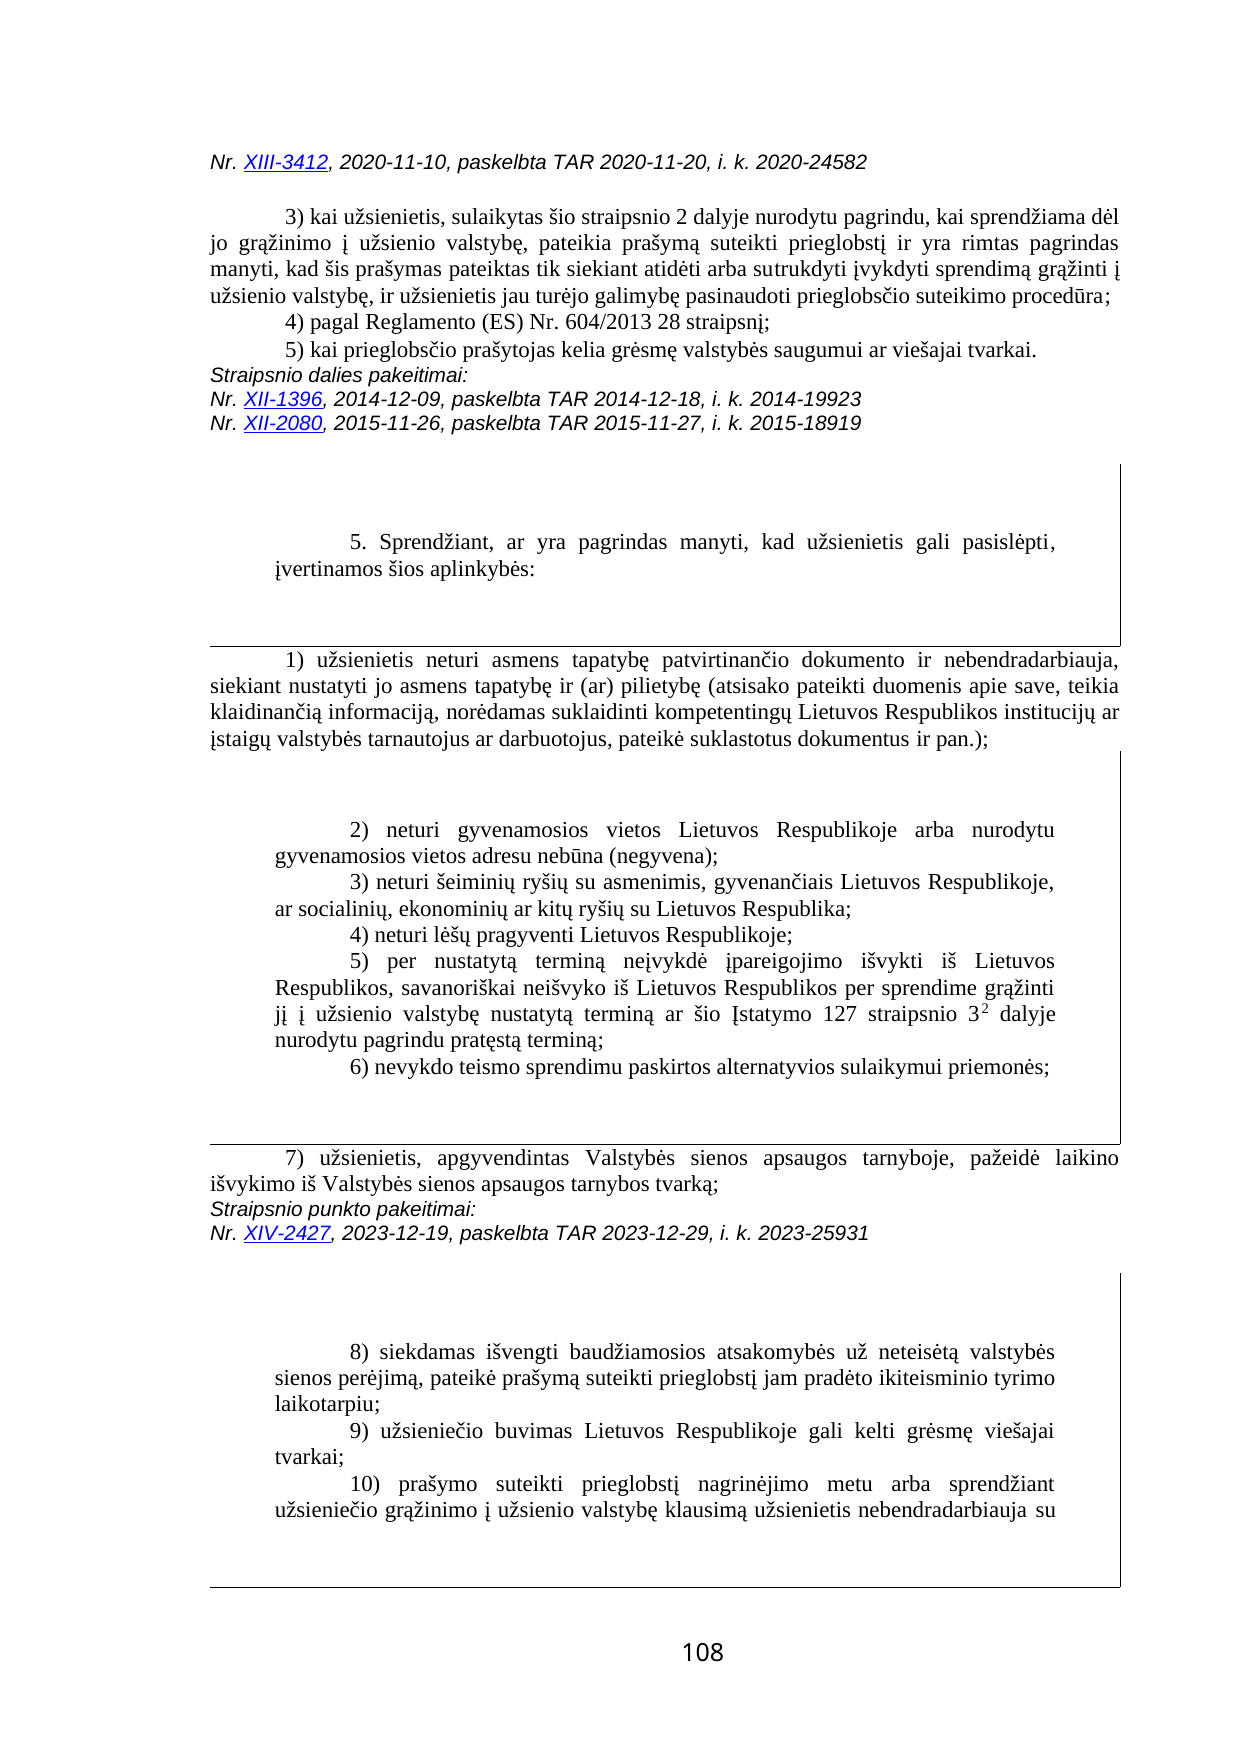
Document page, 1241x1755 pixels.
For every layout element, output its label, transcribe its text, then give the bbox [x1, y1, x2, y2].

text Nr. XII-2080, 2015-11-26, paskelbta TAR 2015-11-27, i. k. 2015-18919 [210, 411, 1120, 435]
text 3) kai užsienietis, sulaikytas šio straipsnio 2 dalyje nurodytu pagrindu, kai sprendžiama dėl jo grąžinimo į užsienio valstybę, pateikia prašymą suteikti prieglobstį ir yra rimtas pagrindas manyti, kad šis prašymas pateiktas tik siekiant atidėti arba sutrukdyti įvykdyti sprendimą grąžinti į užsienio valstybę, ir užsienietis jau turėjo galimybę pasinaudoti prieglobsčio suteikimo procedūra; [210, 203, 1120, 308]
text Straipsnio dalies pakeitimai: [210, 363, 1120, 387]
text Nr. XII-1396, 2014-12-09, paskelbta TAR 2014-12-18, i. k. 2014-19923 [210, 387, 1120, 411]
text 8) siekdamas išvengti baudžiamosios atsakomybės už neteisėtą valstybės sienos perėjimą, pateikė prašymą suteikti prieglobstį jam pradėto ikiteisminio tyrimo laikotarpiu; [210, 1273, 1120, 1417]
text 6) nevykdo teismo sprendimu paskirtos alternatyvios sulaikymui priemonės; [210, 1053, 1120, 1144]
text 9) užsieniečio buvimas Lietuvos Respublikoje gali kelti grėsmę viešajai tvarkai; [210, 1417, 1120, 1469]
text 7) užsienietis, apgyvendintas Valstybės sienos apsaugos tarnyboje, pažeidė laikino išvykimo iš Valstybės sienos apsaugos tarnybos tvarką; [210, 1144, 1120, 1197]
text 10) prašymo suteikti prieglobstį nagrinėjimo metu arba sprendžiant užsieniečio grąžinimo į užsienio valstybę klausimą užsienietis nebendradarbiauja su [210, 1469, 1120, 1587]
text 5. Sprendžiant, ar yra pagrindas manyti, kad užsienietis gali pasislėpti, įvertinamos šios aplinkybės: [210, 464, 1120, 646]
text 1) užsienietis neturi asmens tapatybę patvirtinančio dokumento ir nebendradarbiauja, siekiant nustatyti jo asmens tapatybę ir (ar) pilietybę (atsisako pateikti duomenis apie save, teikia klaidinančią informaciją, norėdamas suklaidinti kompetentingų Lietuvos Respublikos institucijų ar įstaigų valstybės tarnautojus ar darbuotojus, pateikė suklastotus dokumentus ir pan.); [210, 646, 1120, 751]
text 4) pagal Reglamento (ES) Nr. 604/2013 28 straipsnį; [210, 308, 1120, 334]
text 5) kai prieglobsčio prašytojas kelia grėsmę valstybės saugumui ar viešajai tvarkai. [210, 334, 1120, 363]
text 4) neturi lėšų pragyventi Lietuvos Respublikoje; [210, 921, 1120, 947]
text Nr. XIV-2427, 2023-12-19, paskelbta TAR 2023-12-29, i. k. 2023-25931 [210, 1221, 1120, 1244]
text 5) per nustatytą terminą neįvykdė įpareigojimo išvykti iš Lietuvos Respublikos, savanoriškai neišvyko iš Lietuvos Respublikos per sprendime grąžinti jį į užsienio valstybę nustatytą terminą ar šio Įstatymo 127 straipsnio 32 dalyje nurodytu pagrindu pratęstą terminą; [210, 947, 1120, 1053]
text Straipsnio punkto pakeitimai: [210, 1197, 1120, 1221]
text Nr. XIII-3412, 2020-11-10, paskelbta TAR 2020-11-20, i. k. 2020-24582 [210, 150, 1120, 174]
text 3) neturi šeiminių ryšių su asmenimis, gyvenančiais Lietuvos Respublikoje, ar socialinių, ekonominių ar kitų ryšių su Lietuvos Respublika; [210, 868, 1120, 921]
text 2) neturi gyvenamosios vietos Lietuvos Respublikoje arba nurodytu gyvenamosios vietos adresu nebūna (negyvena); [210, 751, 1120, 868]
